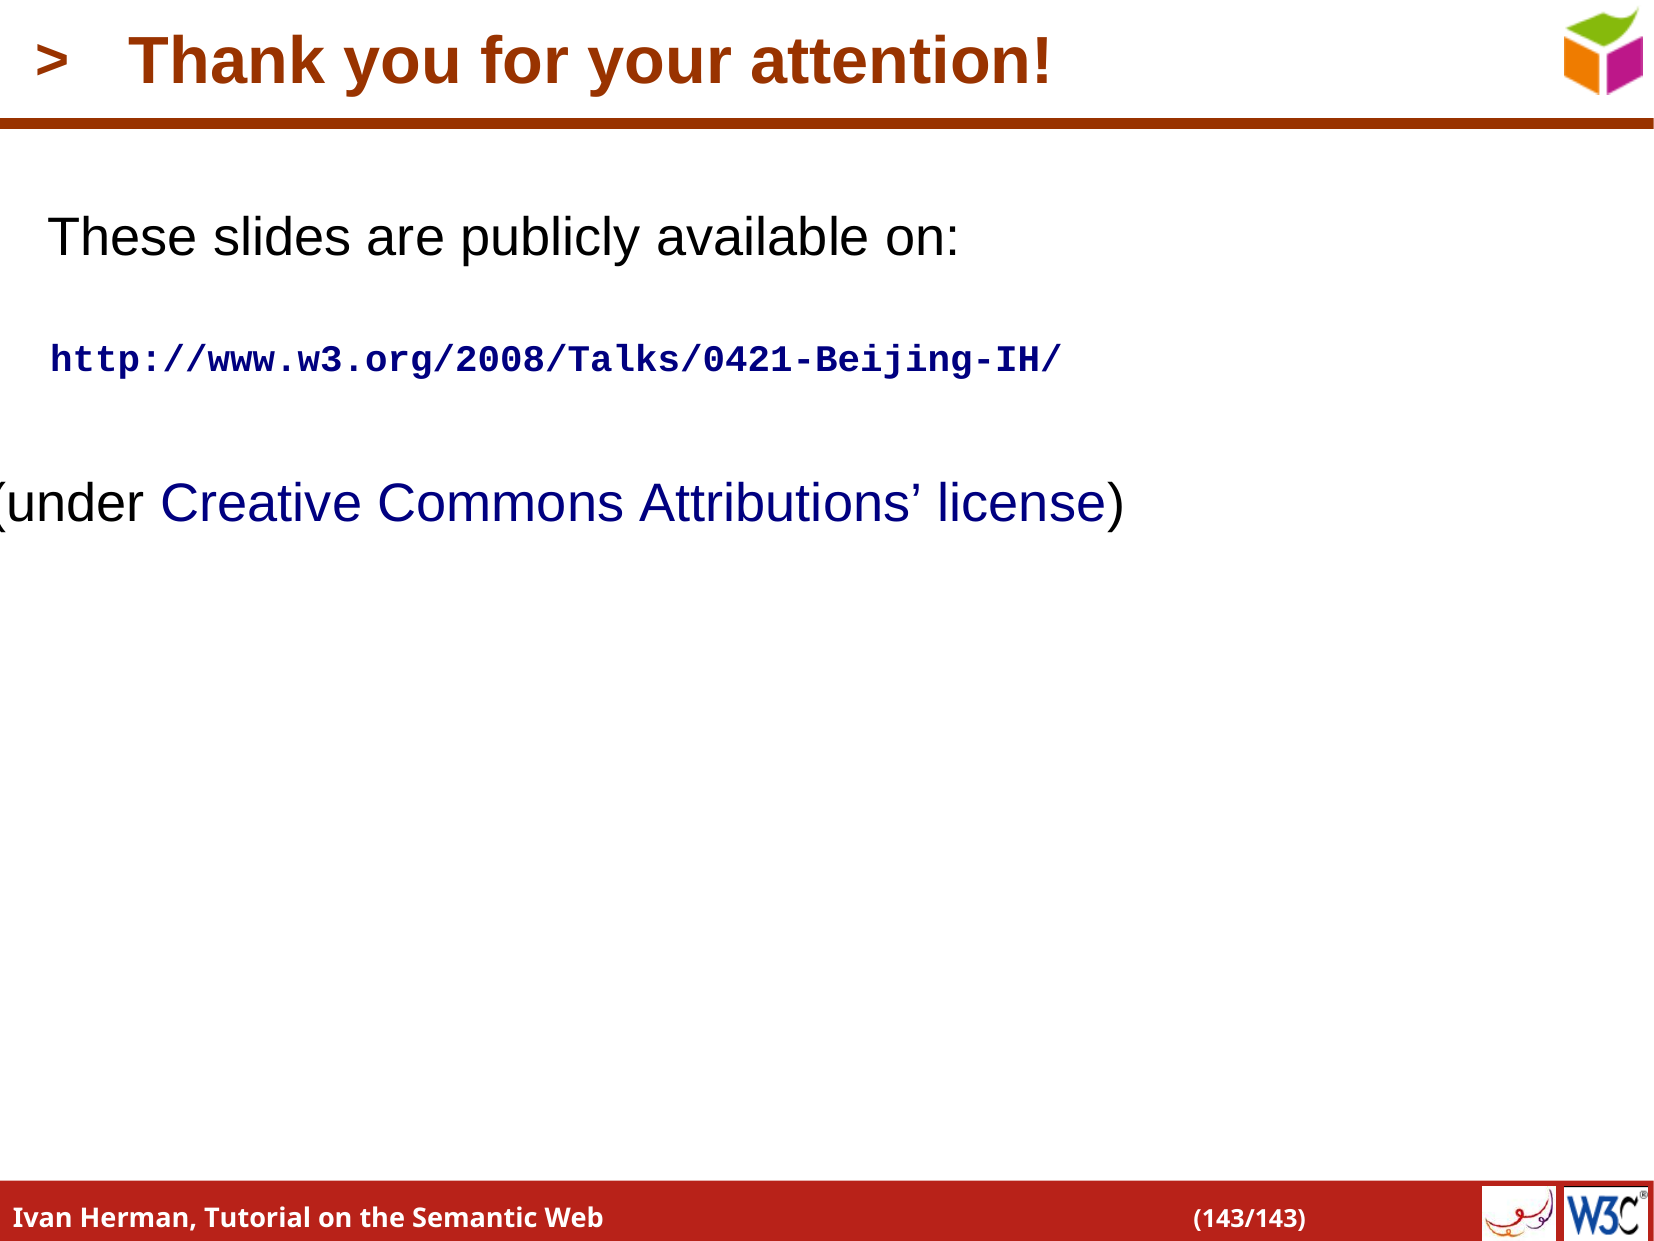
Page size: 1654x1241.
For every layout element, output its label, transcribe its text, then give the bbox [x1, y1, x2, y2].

text_box http://www.w3.org/2008/Talks/0421-Beijing-IH/ [35, 333, 1415, 391]
picture [1564, 1186, 1648, 1241]
list (under Creative Commons Attributions’ license) [0, 472, 1565, 591]
list These slides are publicly available on: [29, 206, 1624, 325]
picture [1564, 5, 1643, 95]
picture [1482, 1186, 1556, 1241]
title Thank you for your attention! [93, 0, 1493, 119]
